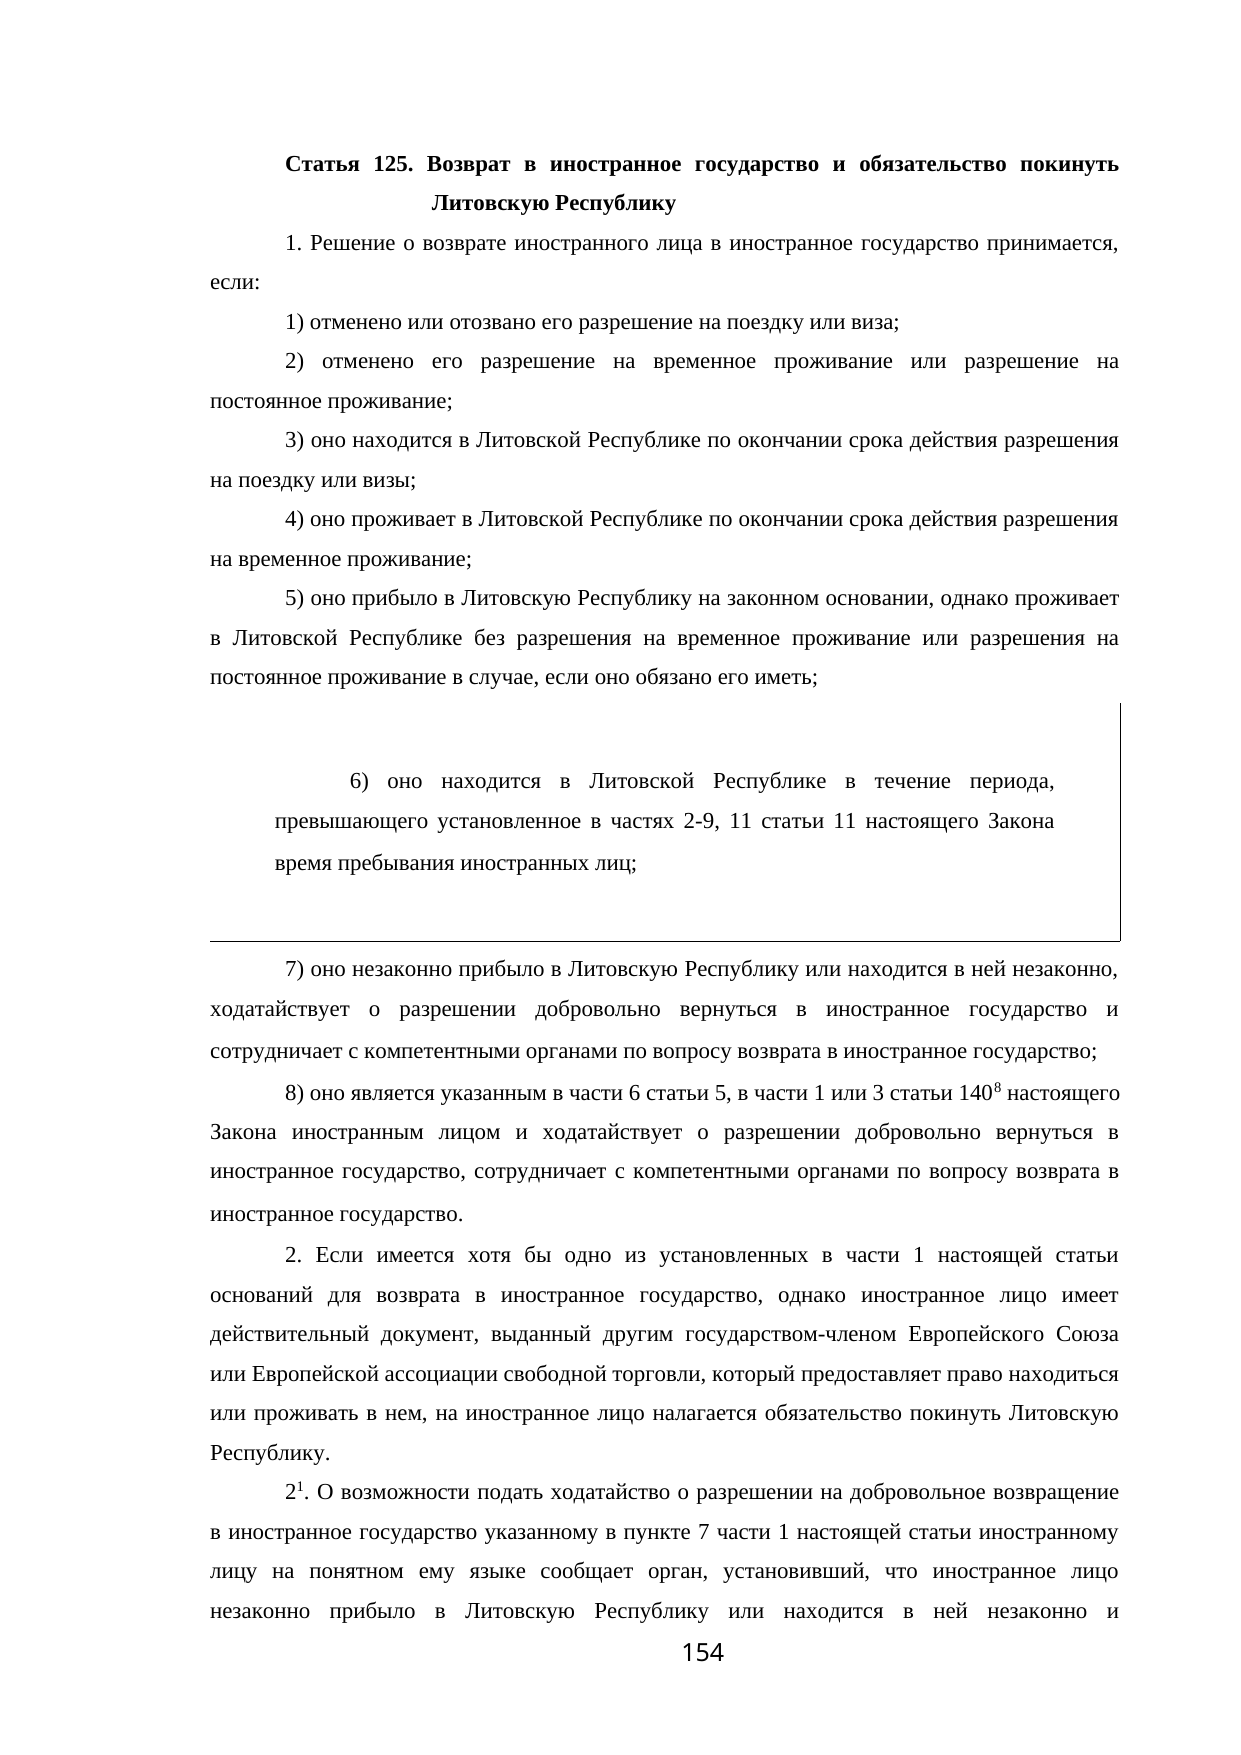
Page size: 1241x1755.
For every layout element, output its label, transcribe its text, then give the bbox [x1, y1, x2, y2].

text 6) оно находится в Литовской Республике в течение периода, превышающего установленное в частях 2-9, 11 статьи 11 настоящего Закона время пребывания иностранных лиц; [210, 703, 1120, 941]
text 2. Если имеется хотя бы одно из установленных в части 1 настоящей статьи оснований для возврата в иностранное государство, однако иностранное лицо имеет действительный документ, выданный другим государством-членом Европейского Союза или Европейской ассоциации свободной торговли, который предоставляет право находиться или проживать в нем, на иностранное лицо налагается обязательство покинуть Литовскую Республику. [210, 1241, 1120, 1465]
text Статья 125. Возврат в иностранное государство и обязательство покинуть Литовскую Республику [285, 150, 1120, 216]
text 1) отменено или отозвано его разрешение на поездку или виза; [210, 308, 1120, 334]
text 7) оно незаконно прибыло в Литовскую Республику или находится в ней незаконно, ходатайствует о разрешении добровольно вернуться в иностранное государство и сотрудничает с компетентными органами по вопросу возврата в иностранное государство; [210, 955, 1120, 1064]
text 2) отменено его разрешение на временное проживание или разрешение на постоянное проживание; [210, 347, 1120, 413]
text 1. Решение о возврате иностранного лица в иностранное государство принимается, если: [210, 229, 1120, 295]
text 4) оно проживает в Литовской Республике по окончании срока действия разрешения на временное проживание; [210, 505, 1120, 571]
text 5) оно прибыло в Литовскую Республику на законном основании, однако проживает в Литовской Республике без разрешения на временное проживание или разрешения на постоянное проживание в случае, если оно обязано его иметь; [210, 584, 1120, 689]
text 21. О возможности подать ходатайство о разрешении на добровольное возвращение в иностранное государство указанному в пункте 7 части 1 настоящей статьи иностранному лицу на понятном ему языке сообщает орган, установивший, что иностранное лицо незаконно прибыло в Литовскую Республику или находится в ней незаконно и [210, 1478, 1120, 1623]
text 8) оно является указанным в части 6 статьи 5, в части 1 или 3 статьи 1408 настоящего Закона иностранным лицом и ходатайствует о разрешении добровольно вернуться в иностранное государство, сотрудничает с компетентными органами по вопросу возврата в иностранное государство. [210, 1078, 1120, 1227]
text 3) оно находится в Литовской Республике по окончании срока действия разрешения на поездку или визы; [210, 426, 1120, 492]
